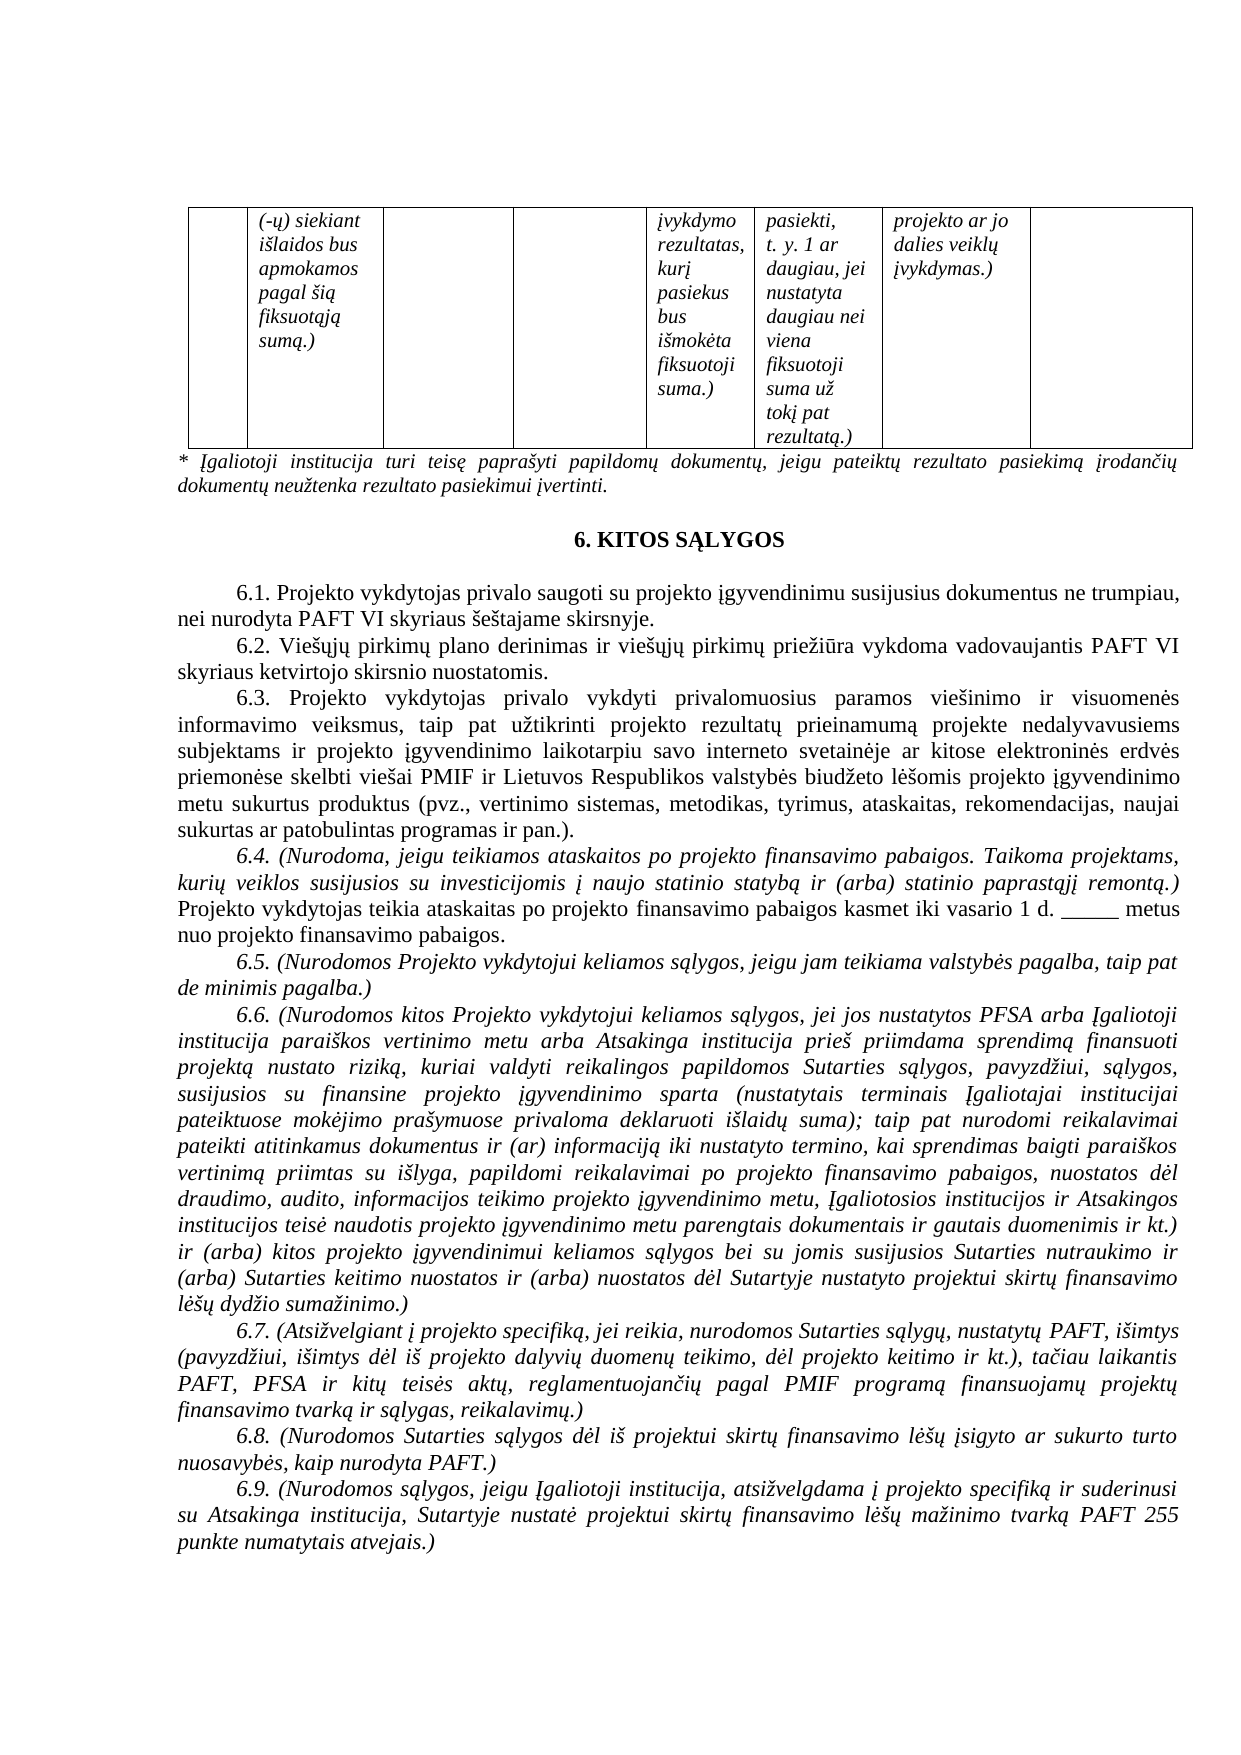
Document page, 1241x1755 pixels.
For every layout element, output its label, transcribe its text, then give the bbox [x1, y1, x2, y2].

text 6.1. Projekto vykdytojas privalo saugoti su projekto įgyvendinimu susijusius dokumentus ne trumpiau, nei nurodyta PAFT VI skyriaus šeštajame skirsnyje. [177, 579, 1181, 632]
text 6. KITOS SĄLYGOS [177, 526, 1181, 553]
table_cell [384, 208, 513, 448]
table_cell projekto ar jo dalies veiklų įvykdymas.) [883, 208, 1030, 448]
text 6.9. (Nurodomos sąlygos, jeigu Įgaliotoji institucija, atsižvelgdama į projekto specifiką ir suderinusi su Atsakinga institucija, Sutartyje nustatė projektui skirtų finansavimo lėšų mažinimo tvarką PAFT 255 punkte numatytais atvejais.) [177, 1475, 1181, 1554]
table_cell [514, 208, 646, 448]
text 6.4. (Nurodoma, jeigu teikiamos ataskaitos po projekto finansavimo pabaigos. Taikoma projektams, kurių veiklos susijusios su investicijomis į naujo statinio statybą ir (arba) statinio paprastąjį remontą.) Projekto vykdytojas teikia ataskaitas po projekto finansavimo pabaigos kasmet iki vasario 1 d. _____ metus nuo projekto finansavimo pabaigos. [177, 842, 1181, 948]
table_cell [1031, 208, 1192, 448]
table_cell [189, 208, 247, 448]
table_cell pasiekti, t. y. 1 ar daugiau, jei nustatyta daugiau nei viena fiksuotoji suma už tokį pat rezultatą.) [755, 208, 882, 448]
text 6.8. (Nurodomos Sutarties sąlygos dėl iš projektui skirtų finansavimo lėšų įsigyto ar sukurto turto nuosavybės, kaip nurodyta PAFT.) [177, 1422, 1181, 1475]
text 6.5. (Nurodomos Projekto vykdytojui keliamos sąlygos, jeigu jam teikiama valstybės pagalba, taip pat de minimis pagalba.) [177, 948, 1181, 1001]
table_cell įvykdymo rezultatas, kurį pasiekus bus išmokėta fiksuotoji suma.) [647, 208, 754, 448]
text * Įgaliotoji institucija turi teisę paprašyti papildomų dokumentų, jeigu pateiktų rezultato pasiekimą įrodančių dokumentų neužtenka rezultato pasiekimui įvertinti. [177, 449, 1181, 497]
text 6.2. Viešųjų pirkimų plano derinimas ir viešųjų pirkimų priežiūra vykdoma vadovaujantis PAFT VI skyriaus ketvirtojo skirsnio nuostatomis. [177, 632, 1181, 684]
text 6.6. (Nurodomos kitos Projekto vykdytojui keliamos sąlygos, jei jos nustatytos PFSA arba Įgaliotoji institucija paraiškos vertinimo metu arba Atsakinga institucija prieš priimdama sprendimą finansuoti projektą nustato riziką, kuriai valdyti reikalingos papildomos Sutarties sąlygos, pavyzdžiui, sąlygos, susijusios su finansine projekto įgyvendinimo sparta (nustatytais terminais Įgaliotajai institucijai pateiktuose mokėjimo prašymuose privaloma deklaruoti išlaidų suma); taip pat nurodomi reikalavimai pateikti atitinkamus dokumentus ir (ar) informaciją iki nustatyto termino, kai sprendimas baigti paraiškos vertinimą priimtas su išlyga, papildomi reikalavimai po projekto finansavimo pabaigos, nuostatos dėl draudimo, audito, informacijos teikimo projekto įgyvendinimo metu, Įgaliotosios institucijos ir Atsakingos institucijos teisė naudotis projekto įgyvendinimo metu parengtais dokumentais ir gautais duomenimis ir kt.) ir (arba) kitos projekto įgyvendinimui keliamos sąlygos bei su jomis susijusios Sutarties nutraukimo ir (arba) Sutarties keitimo nuostatos ir (arba) nuostatos dėl Sutartyje nustatyto projektui skirtų finansavimo lėšų dydžio sumažinimo.) [177, 1001, 1181, 1317]
text 6.7. (Atsižvelgiant į projekto specifiką, jei reikia, nurodomos Sutarties sąlygų, nustatytų PAFT, išimtys (pavyzdžiui, išimtys dėl iš projekto dalyvių duomenų teikimo, dėl projekto keitimo ir kt.), tačiau laikantis PAFT, PFSA ir kitų teisės aktų, reglamentuojančių pagal PMIF programą finansuojamų projektų finansavimo tvarką ir sąlygas, reikalavimų.) [177, 1317, 1181, 1422]
table_cell (-ų) siekiant išlaidos bus apmokamos pagal šią fiksuotąją sumą.) [248, 208, 383, 448]
text 6.3. Projekto vykdytojas privalo vykdyti privalomuosius paramos viešinimo ir visuomenės informavimo veiksmus, taip pat užtikrinti projekto rezultatų prieinamumą projekte nedalyvavusiems subjektams ir projekto įgyvendinimo laikotarpiu savo interneto svetainėje ar kitose elektroninės erdvės priemonėse skelbti viešai PMIF ir Lietuvos Respublikos valstybės biudžeto lėšomis projekto įgyvendinimo metu sukurtus produktus (pvz., vertinimo sistemas, metodikas, tyrimus, ataskaitas, rekomendacijas, naujai sukurtas ar patobulintas programas ir pan.). [177, 684, 1181, 842]
